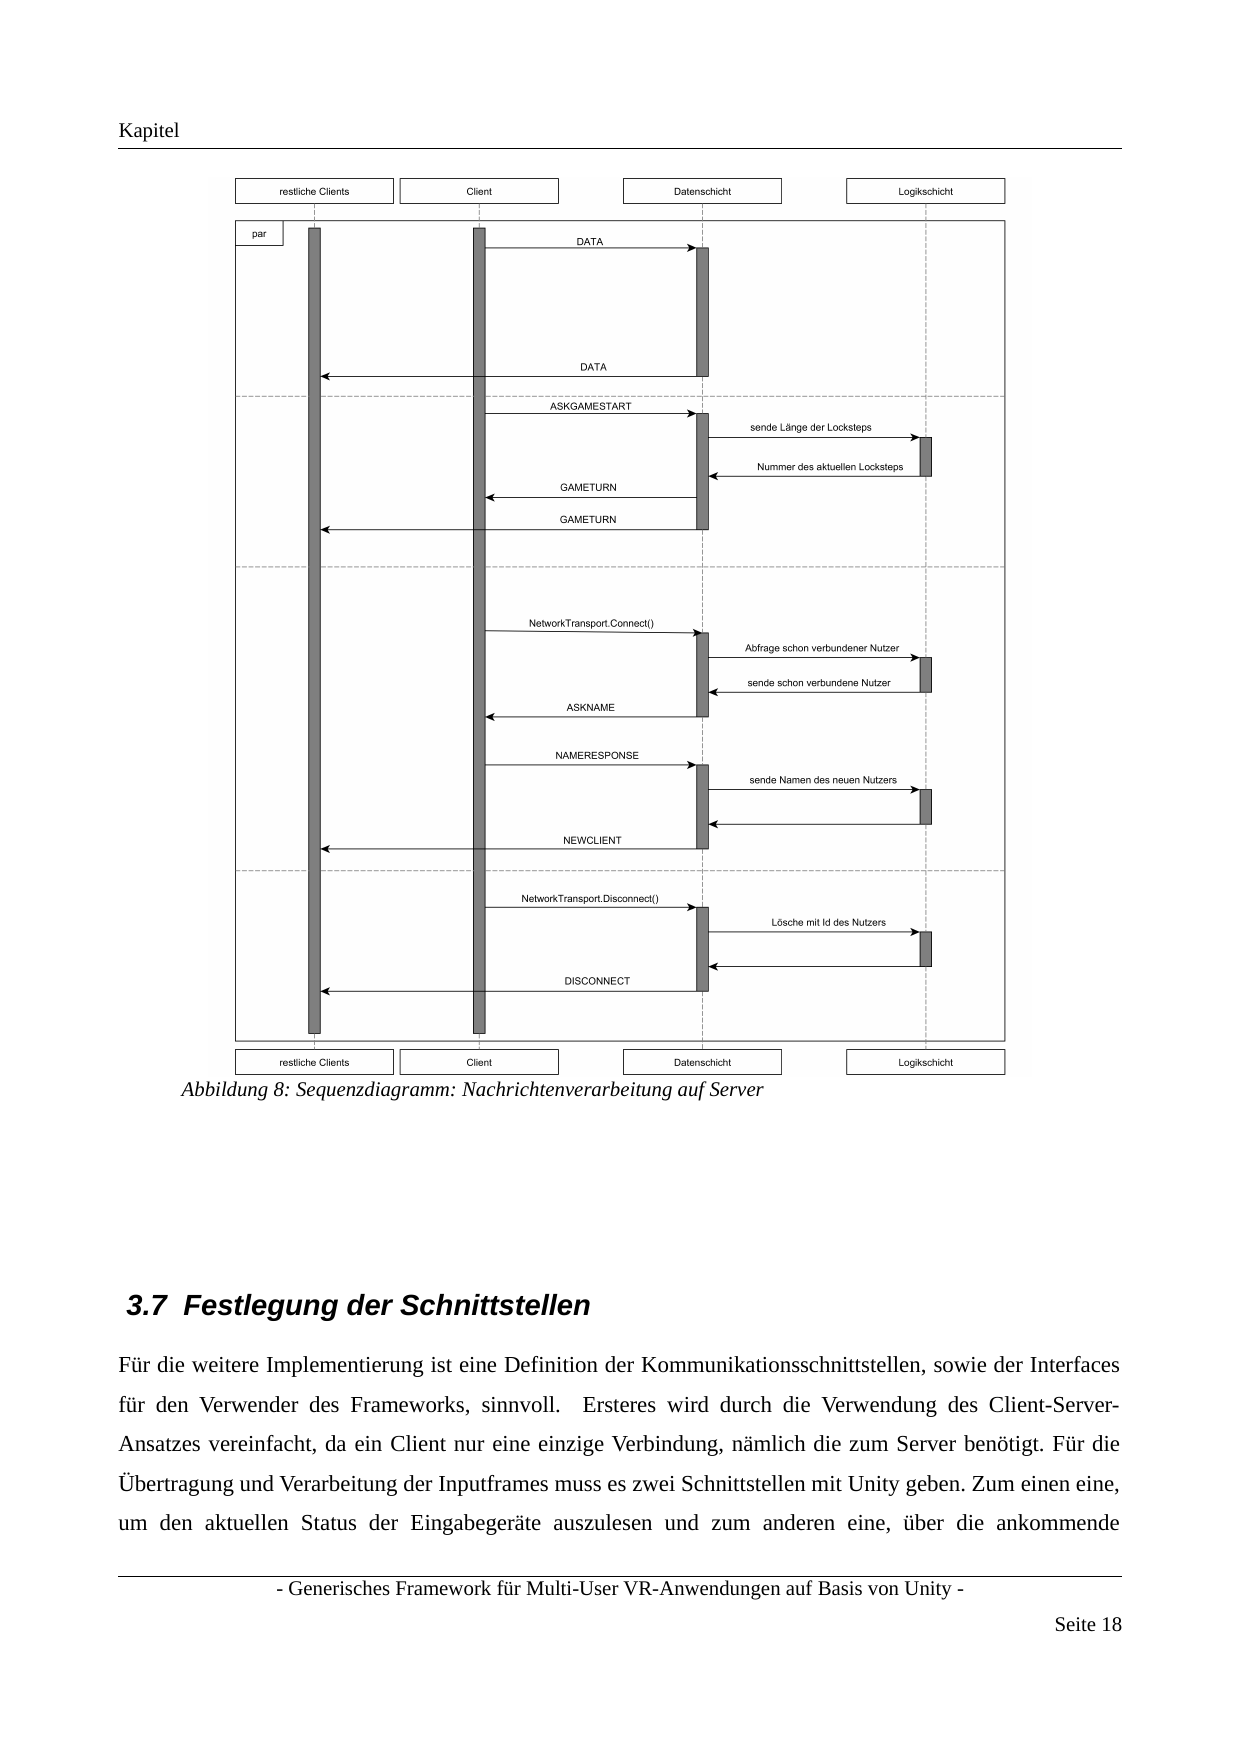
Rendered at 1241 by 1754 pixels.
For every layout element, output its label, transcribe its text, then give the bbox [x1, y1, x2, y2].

text Für die weitere Implementierung ist eine Definition der Kommunikationsschnittstellen, sowie der Interfaces für den Verwender des Frameworks, sinnvoll. Ersteres wird durch die Verwendung des Client-Server-Ansatzes vereinfacht, da ein Client nur eine einzige Verbindung, nämlich die zum Server benötigt. Für die Übertragung und Verarbeitung der Inputframes muss es zwei Schnittstellen mit Unity geben. Zum einen eine, um den aktuellen Status der Eingabegeräte auszulesen und zum anderen eine, über die ankommende [118, 1351, 1122, 1536]
subtitle Festlegung der Schnittstellen [118, 1288, 1122, 1322]
picture [208, 177, 1032, 1077]
text Abbildung 8: Sequenzdiagramm: Nachrichtenverarbeitung auf Server [181, 1077, 1059, 1101]
